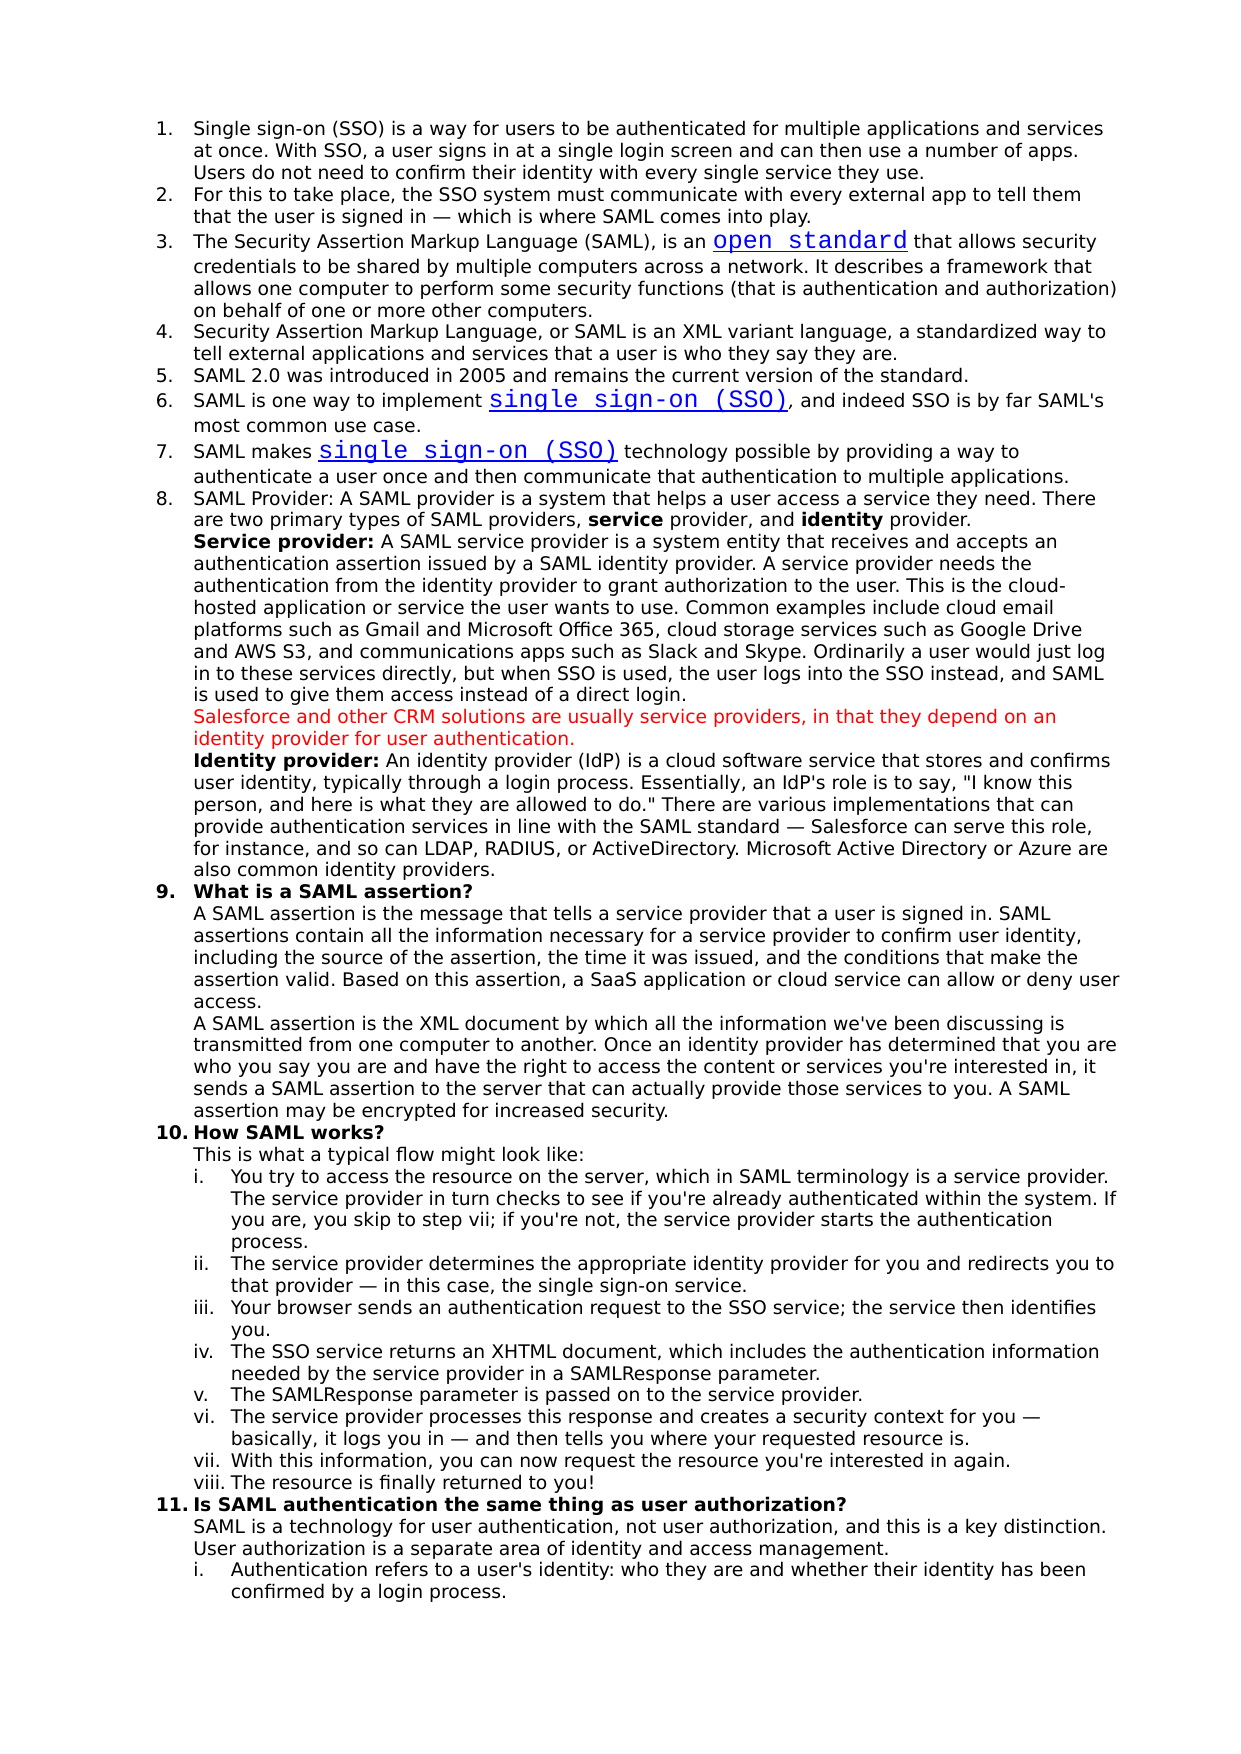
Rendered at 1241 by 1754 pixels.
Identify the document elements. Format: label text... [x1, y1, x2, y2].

list Salesforce and other CRM solutions are usually service providers, in that they depend on an identity provider for user authentication. [156, 706, 1122, 750]
list You try to access the resource on the server, which in SAML terminology is a service provider. The service provider in turn checks to see if you're already authenticated within the system. If you are, you skip to step vii; if you're not, the service provider starts the authentication process. [193, 1166, 1122, 1253]
list How SAML works? [156, 1122, 1122, 1144]
list SAML is a technology for user authentication, not user authorization, and this is a key distinction. User authorization is a separate area of identity and access management. [156, 1516, 1122, 1559]
list The resource is finally returned to you! [193, 1472, 1122, 1494]
list The service provider processes this response and creates a security context for you — basically, it logs you in — and then tells you where your requested resource is. [193, 1406, 1122, 1450]
list With this information, you can now request the resource you're interested in again. [193, 1450, 1122, 1472]
list This is what a typical flow might look like: [156, 1144, 1122, 1166]
list A SAML assertion is the XML document by which all the information we've been discussing is transmitted from one computer to another. Once an identity provider has determined that you are who you say you are and have the right to access the content or services you're interested in, it sends a SAML assertion to the server that can actually provide those services to you. A SAML assertion may be encrypted for increased security. [156, 1012, 1122, 1122]
list Authentication refers to a user's identity: who they are and whether their identity has been confirmed by a login process. [193, 1559, 1122, 1603]
list A SAML assertion is the message that tells a service provider that a user is signed in. SAML assertions contain all the information necessary for a service provider to confirm user identity, including the source of the assertion, the time it was issued, and the conditions that make the assertion valid. Based on this assertion, a SaaS application or cloud service can allow or deny user access. [156, 903, 1122, 1012]
list Your browser sends an authentication request to the SSO service; the service then identifies you. [193, 1297, 1122, 1341]
list Service provider: A SAML service provider is a system entity that receives and accepts an authentication assertion issued by a SAML identity provider. A service provider needs the authentication from the identity provider to grant authorization to the user. This is the cloud-hosted application or service the user wants to use. Common examples include cloud email platforms such as Gmail and Microsoft Office 365, cloud storage services such as Google Drive and AWS S3, and communications apps such as Slack and Skype. Ordinarily a user would just log in to these services directly, but when SSO is used, the user logs into the SSO instead, and SAML is used to give them access instead of a direct login. [156, 531, 1122, 706]
list Identity provider: An identity provider (IdP) is a cloud software service that stores and confirms user identity, typically through a login process. Essentially, an IdP's role is to say, "I know this person, and here is what they are allowed to do." There are various implementations that can provide authentication services in line with the SAML standard — Salesforce can serve this role, for instance, and so can LDAP, RADIUS, or ActiveDirectory. Microsoft Active Directory or Azure are also common identity providers. [156, 750, 1122, 881]
list The SAMLResponse parameter is passed on to the service provider. [193, 1384, 1122, 1406]
list Is SAML authentication the same thing as user authorization? [156, 1494, 1122, 1516]
list Security Assertion Markup Language, or SAML is an XML variant language, a standardized way to tell external applications and services that a user is who they say they are. [156, 321, 1122, 365]
list SAML is one way to implement single sign-on (SSO), and indeed SSO is by far SAML's most common use case. [156, 387, 1122, 437]
list For this to take place, the SSO system must communicate with every external app to tell them that the user is signed in — which is where SAML comes into play. [156, 184, 1122, 227]
list SAML makes single sign-on (SSO) technology possible by providing a way to authenticate a user once and then communicate that authentication to multiple applications. [156, 437, 1122, 487]
list The SSO service returns an XHTML document, which includes the authentication information needed by the service provider in a SAMLResponse parameter. [193, 1341, 1122, 1384]
list The Security Assertion Markup Language (SAML), is an open standard that allows security credentials to be shared by multiple computers across a network. It describes a framework that allows one computer to perform some security functions (that is authentication and authorization) on behalf of one or more other computers. [156, 227, 1122, 321]
list SAML Provider: A SAML provider is a system that helps a user access a service they need. There are two primary types of SAML providers, service provider, and identity provider. [156, 487, 1122, 531]
list What is a SAML assertion? [156, 881, 1122, 903]
list SAML 2.0 was introduced in 2005 and remains the current version of the standard. [156, 365, 1122, 387]
list The service provider determines the appropriate identity provider for you and redirects you to that provider — in this case, the single sign-on service. [193, 1253, 1122, 1297]
list Single sign-on (SSO) is a way for users to be authenticated for multiple applications and services at once. With SSO, a user signs in at a single login screen and can then use a number of apps. Users do not need to confirm their identity with every single service they use. [156, 118, 1122, 184]
